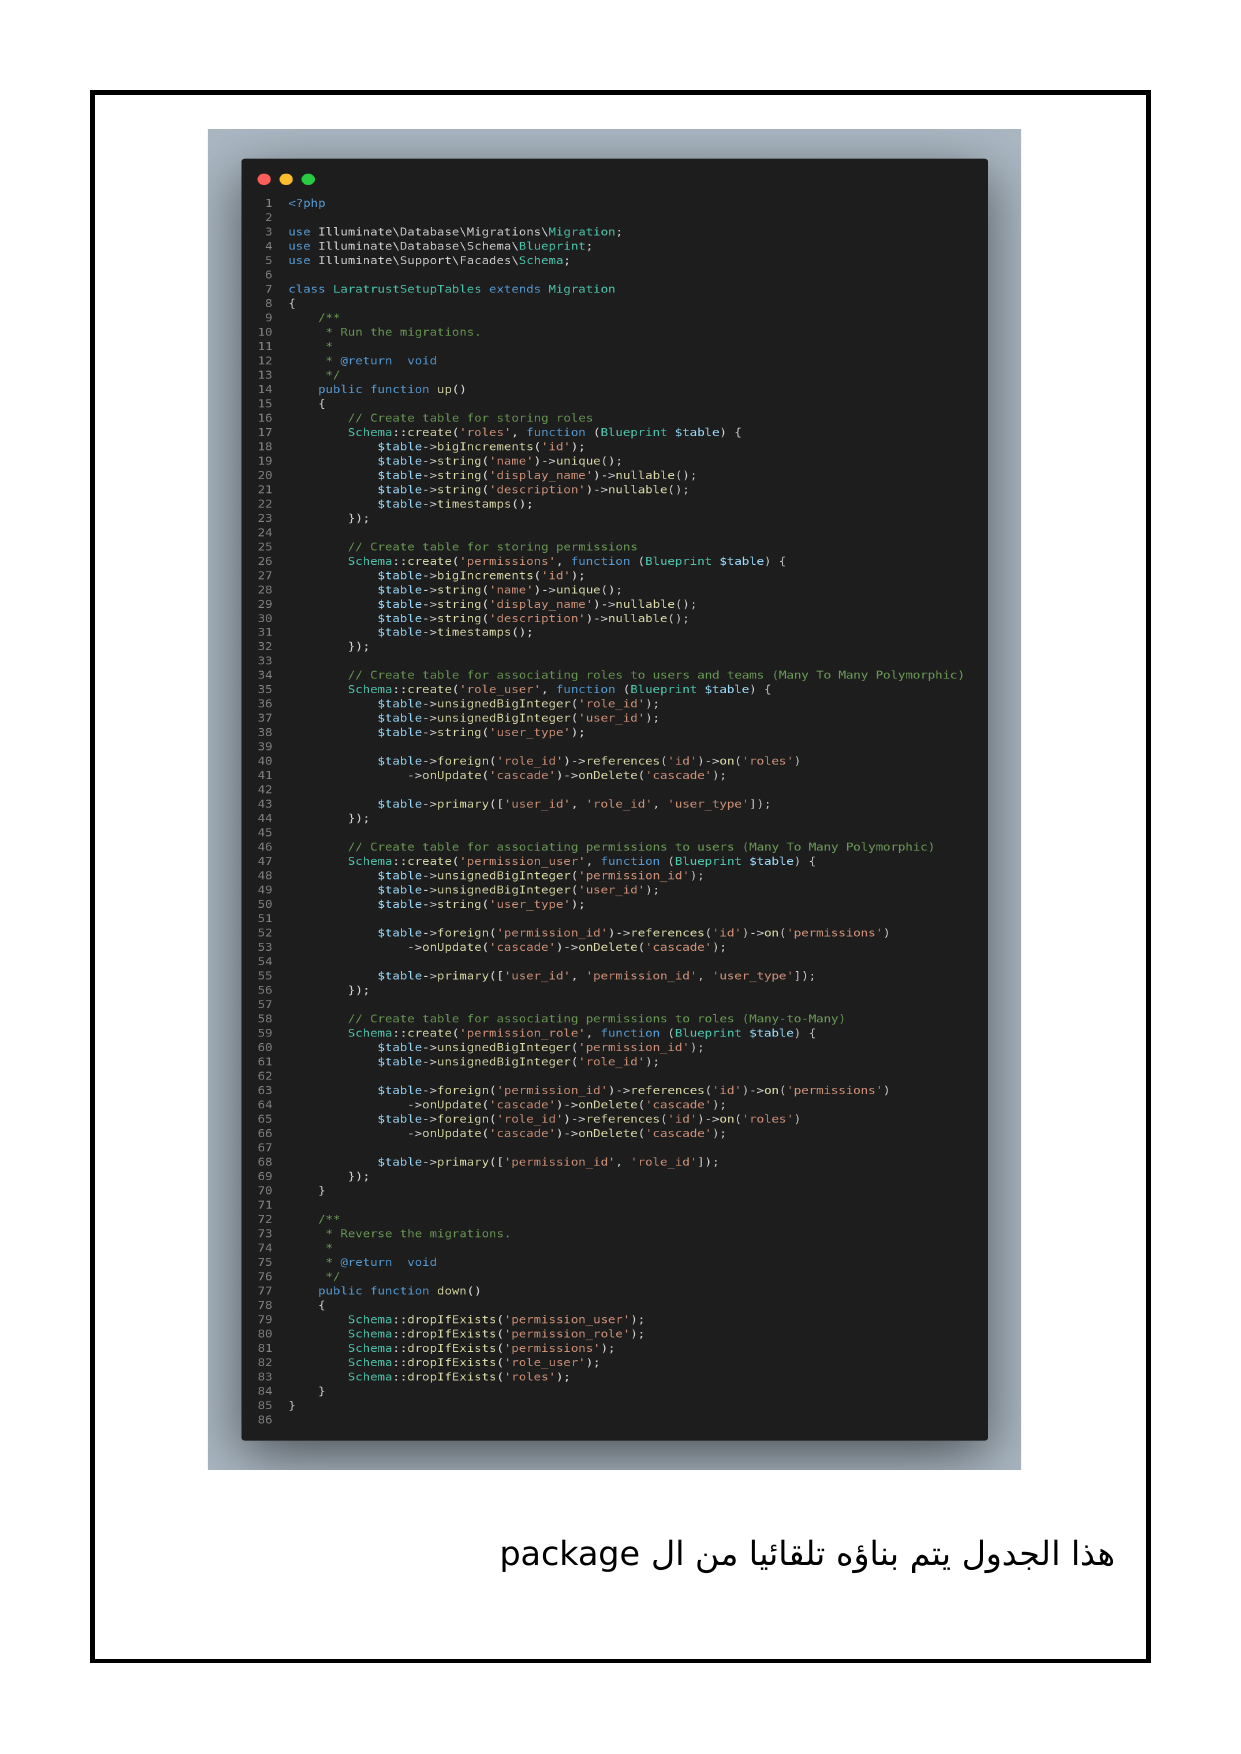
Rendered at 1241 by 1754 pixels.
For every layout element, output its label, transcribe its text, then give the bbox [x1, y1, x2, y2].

picture [207, 129, 1022, 1470]
text هذا الجدول يتم بناؤه تلقائيا من ال package [125, 1534, 1116, 1573]
